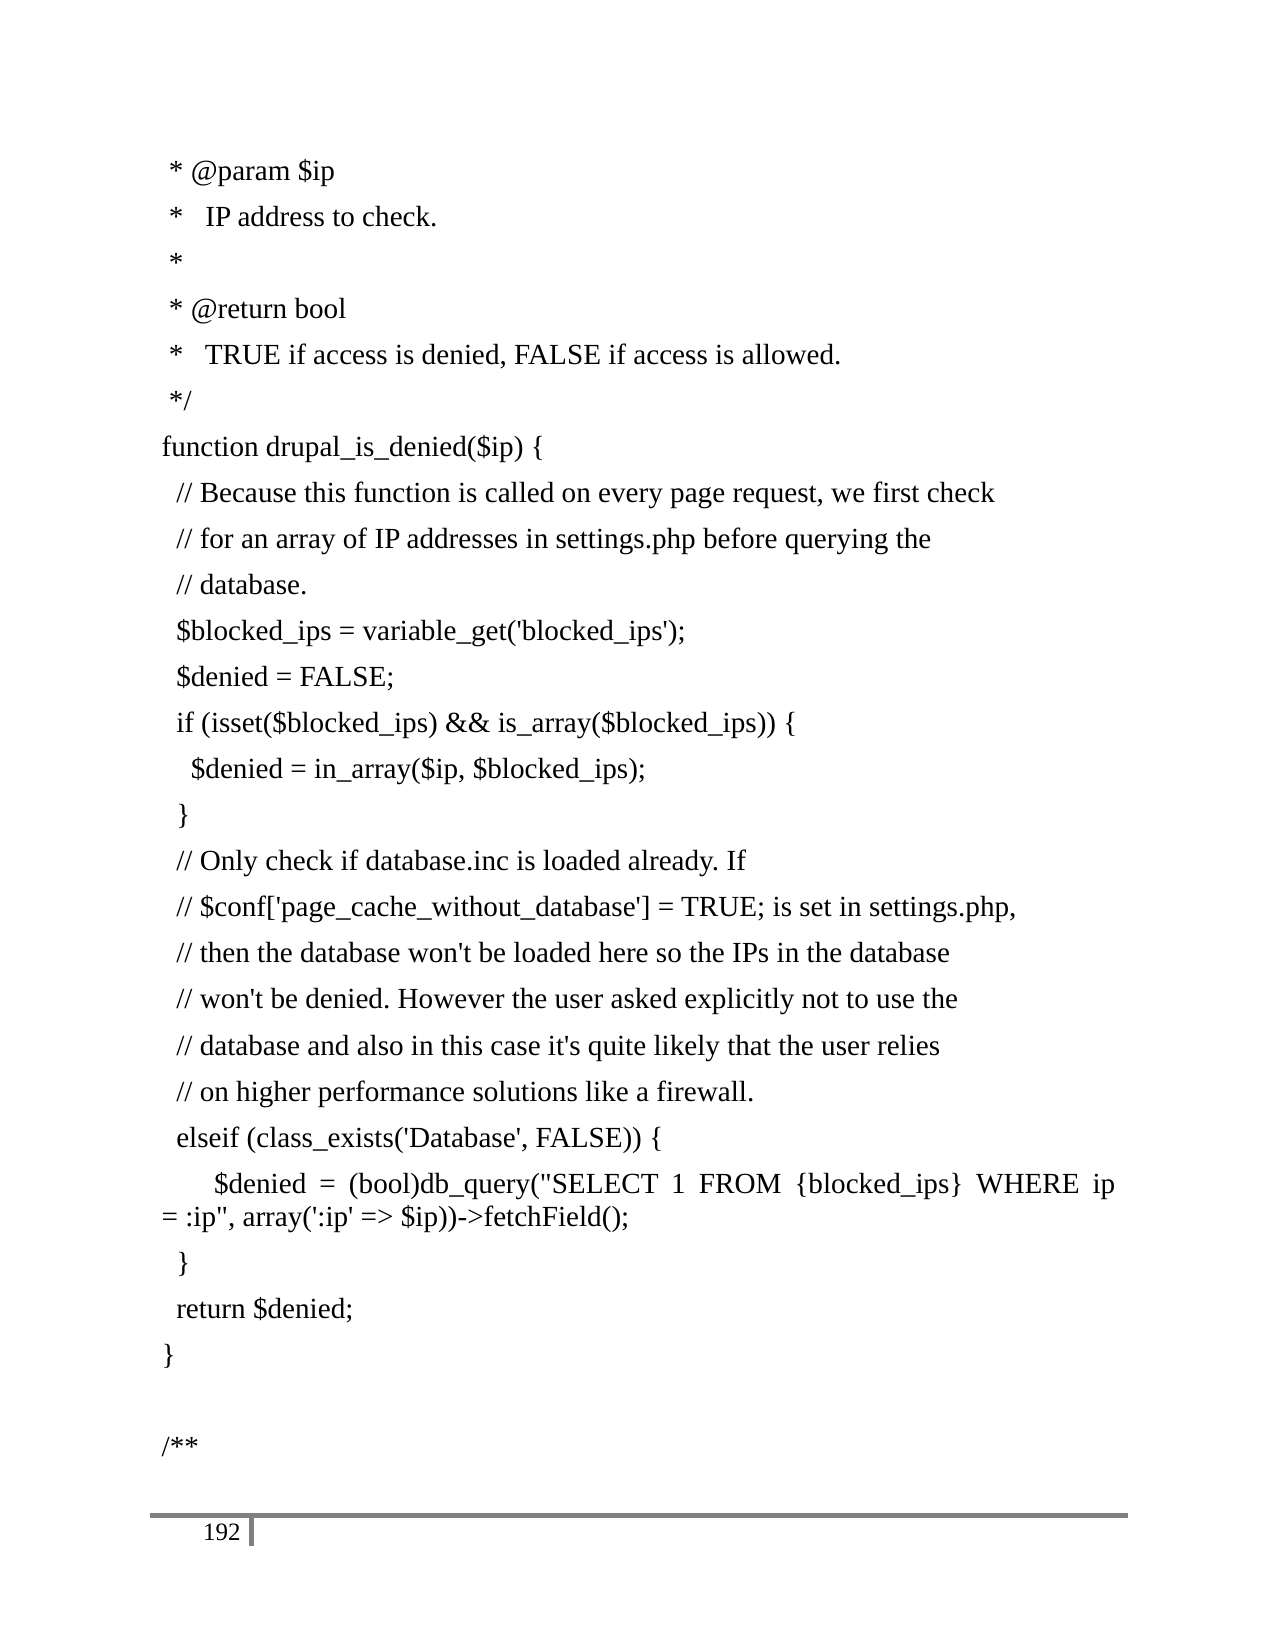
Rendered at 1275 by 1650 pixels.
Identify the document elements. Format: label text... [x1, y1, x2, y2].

text // Only check if database.inc is loaded already. If [161, 843, 1117, 877]
text function drupal_is_denied($ip) { [161, 429, 1117, 463]
text } [161, 797, 1117, 831]
text */ [161, 383, 1117, 417]
text // then the database won't be loaded here so the IPs in the database [161, 936, 1117, 969]
text // won't be denied. However the user asked explicitly not to use the [161, 982, 1117, 1015]
text $denied = in_array($ip, $blocked_ips); [161, 751, 1117, 785]
text } [161, 1337, 1117, 1371]
text elseif (class_exists('Database', FALSE)) { [161, 1120, 1117, 1153]
text /** [161, 1429, 1117, 1463]
text } [161, 1245, 1117, 1279]
text // on higher performance solutions like a firewall. [161, 1074, 1117, 1107]
text * @return bool [161, 291, 1117, 324]
text // database and also in this case it's quite likely that the user relies [161, 1028, 1117, 1061]
text if (isset($blocked_ips) && is_array($blocked_ips)) { [161, 705, 1117, 739]
text // $conf['page_cache_without_database'] = TRUE; is set in settings.php, [161, 889, 1117, 923]
text // for an array of IP addresses in settings.php before querying the [161, 521, 1117, 555]
text $denied = (bool)db_query("SELECT 1 FROM {blocked_ips} WHERE ip = :ip", array(':ip' => $ip))->fetchField(); [161, 1166, 1117, 1233]
text * TRUE if access is denied, FALSE if access is allowed. [161, 337, 1117, 371]
text // Because this function is called on every page request, we first check [161, 475, 1117, 509]
text $blocked_ips = variable_get('blocked_ips'); [161, 613, 1117, 647]
text * @param $ip [161, 153, 1117, 186]
text * IP address to check. [161, 199, 1117, 232]
text // database. [161, 567, 1117, 601]
text $denied = FALSE; [161, 659, 1117, 693]
text * [161, 245, 1117, 278]
text return $denied; [161, 1291, 1117, 1325]
